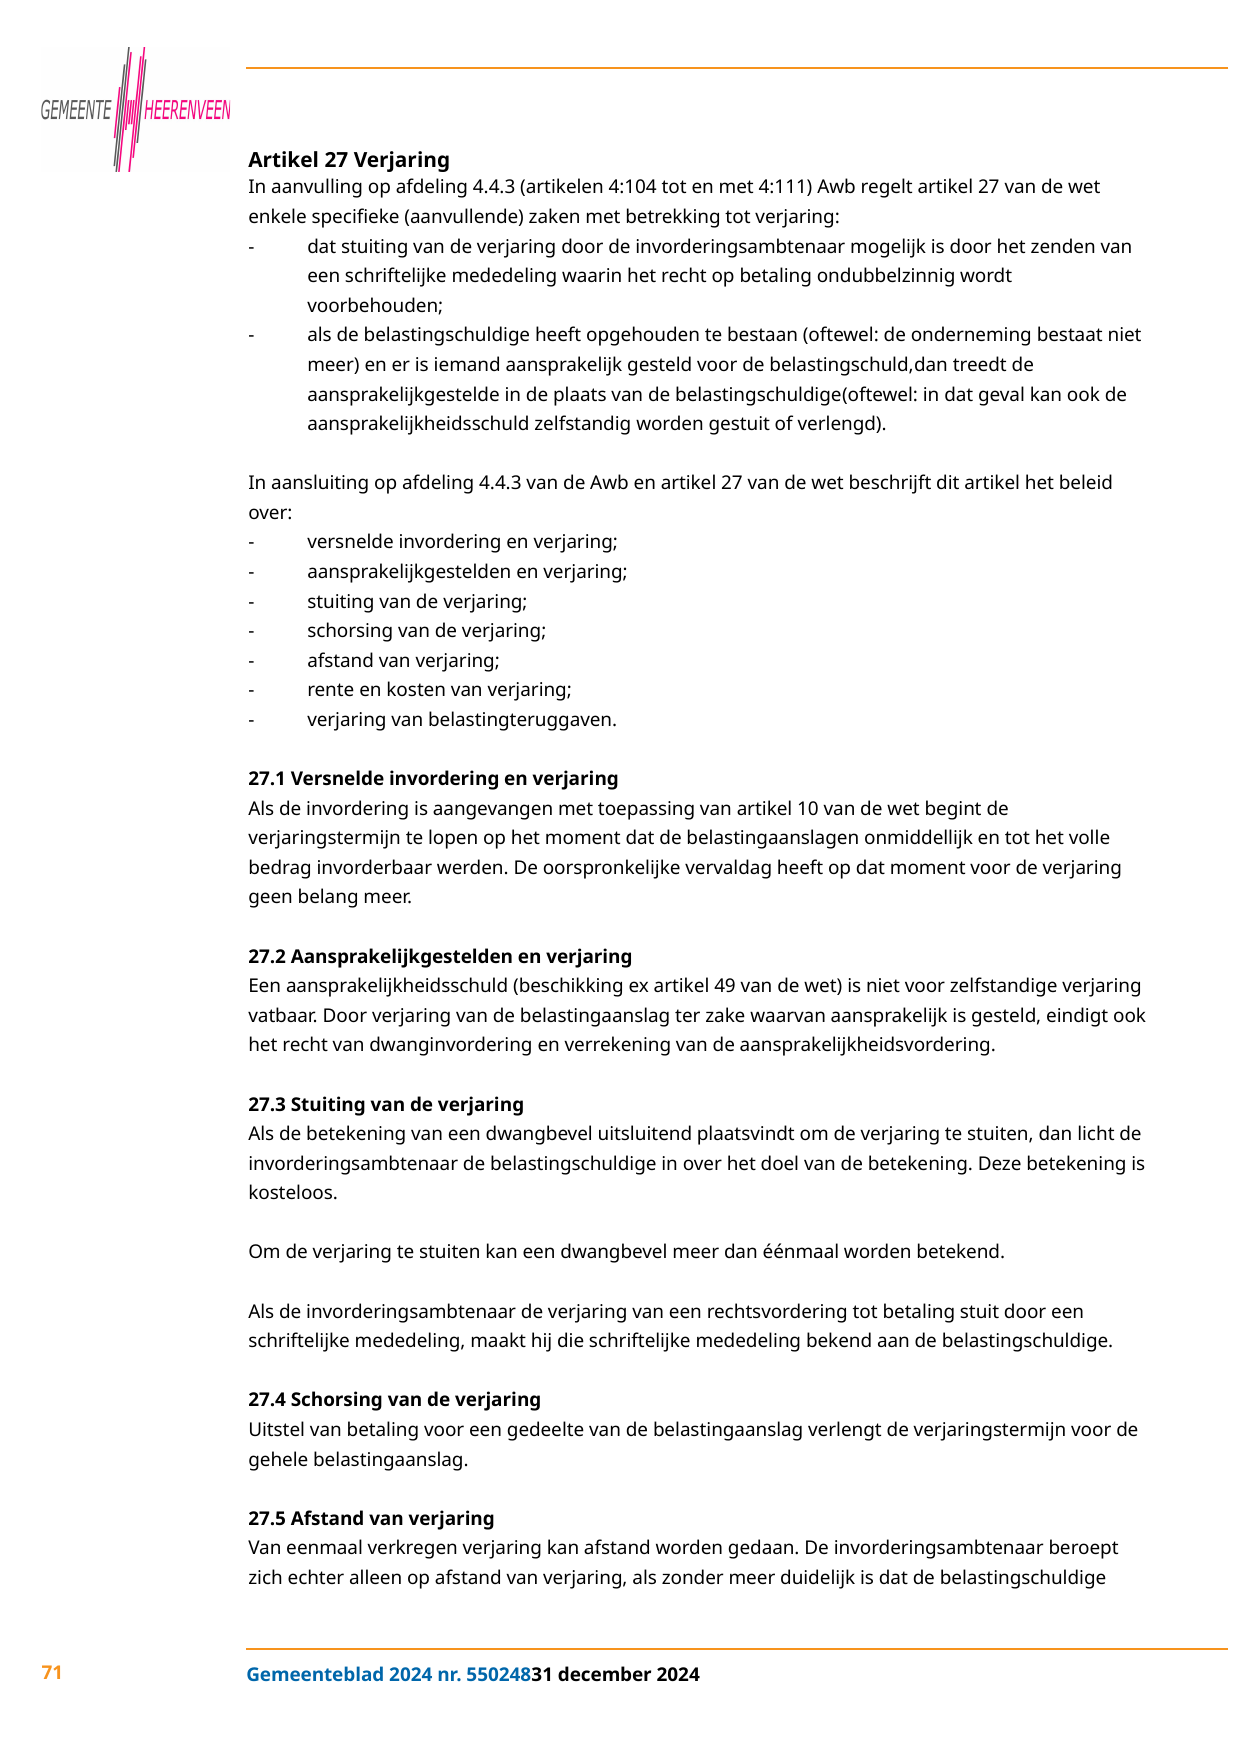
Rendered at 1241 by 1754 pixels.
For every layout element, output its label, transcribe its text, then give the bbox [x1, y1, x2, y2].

text Als de invordering is aangevangen met toepassing van artikel 10 van de wet begint de verjaringstermijn te lopen op het moment dat de belastingaanslagen onmiddellijk en tot het volle bedrag invorderbaar werden. De oorspronkelijke vervaldag heeft op dat moment voor de verjaring geen belang meer. [248, 795, 1152, 909]
text Een aansprakelijkheidsschuld (beschikking ex artikel 49 van de wet) is niet voor zelfstandige verjaring vatbaar. Door verjaring van de belastingaanslag ter zake waarvan aansprakelijk is gesteld, eindigt ook het recht van dwanginvordering en verrekening van de aansprakelijkheidsvordering. [248, 972, 1152, 1057]
list versnelde invordering en verjaring; [248, 529, 1152, 554]
text Als de betekening van een dwangbevel uitsluitend plaatsvindt om de verjaring te stuiten, dan licht de invorderingsambtenaar de belastingschuldige in over het doel van de betekening. Deze betekening is kosteloos. [248, 1120, 1152, 1205]
text In aansluiting op afdeling 4.4.3 van de Awb en artikel 27 van de wet beschrijft dit artikel het beleid over: [248, 469, 1152, 525]
text 27.5 Afstand van verjaring [248, 1505, 1152, 1531]
text 27.3 Stuiting van de verjaring [248, 1091, 1152, 1116]
text 27.4 Schorsing van de verjaring [248, 1387, 1152, 1412]
text 27.2 Aansprakelijkgestelden en verjaring [248, 943, 1152, 968]
list verjaring van belastingteruggaven. [248, 706, 1152, 732]
text Van eenmaal verkregen verjaring kan afstand worden gedaan. De invorderingsambtenaar beroept zich echter alleen op afstand van verjaring, als zonder meer duidelijk is dat de belastingschuldige [248, 1534, 1152, 1590]
text 27.1 Versnelde invordering en verjaring [248, 765, 1152, 791]
list als de belastingschuldige heeft opgehouden te bestaan (oftewel: de onderneming bestaat niet meer) en er is iemand aansprakelijk gesteld voor de belastingschuld,dan treedt de aansprakelijkgestelde in de plaats van de belastingschuldige(oftewel: in dat geval kan ook de aansprakelijkheidsschuld zelfstandig worden gestuit of verlengd). [248, 322, 1152, 436]
list aansprakelijkgestelden en verjaring; [248, 558, 1152, 584]
list schorsing van de verjaring; [248, 617, 1152, 643]
text Om de verjaring te stuiten kan een dwangbevel meer dan éénmaal worden betekend. [248, 1239, 1152, 1264]
text Uitstel van betaling voor een gedeelte van de belastingaanslag verlengt de verjaringstermijn voor de gehele belastingaanslag. [248, 1416, 1152, 1471]
list afstand van verjaring; [248, 647, 1152, 673]
text Als de invorderingsambtenaar de verjaring van een rechtsvordering tot betaling stuit door een schriftelijke mededeling, maakt hij die schriftelijke mededeling bekend aan de belastingschuldige. [248, 1298, 1152, 1353]
list rente en kosten van verjaring; [248, 677, 1152, 702]
text Artikel 27 Verjaring [248, 145, 1152, 174]
text In aanvulling op afdeling 4.4.3 (artikelen 4:104 tot en met 4:111) Awb regelt artikel 27 van de wet enkele specifieke (aanvullende) zaken met betrekking tot verjaring: [248, 174, 1152, 229]
list dat stuiting van de verjaring door de invorderingsambtenaar mogelijk is door het zenden van een schriftelijke mededeling waarin het recht op betaling ondubbelzinnig wordt voorbehouden; [248, 233, 1152, 318]
picture [41, 47, 231, 172]
list stuiting van de verjaring; [248, 588, 1152, 613]
